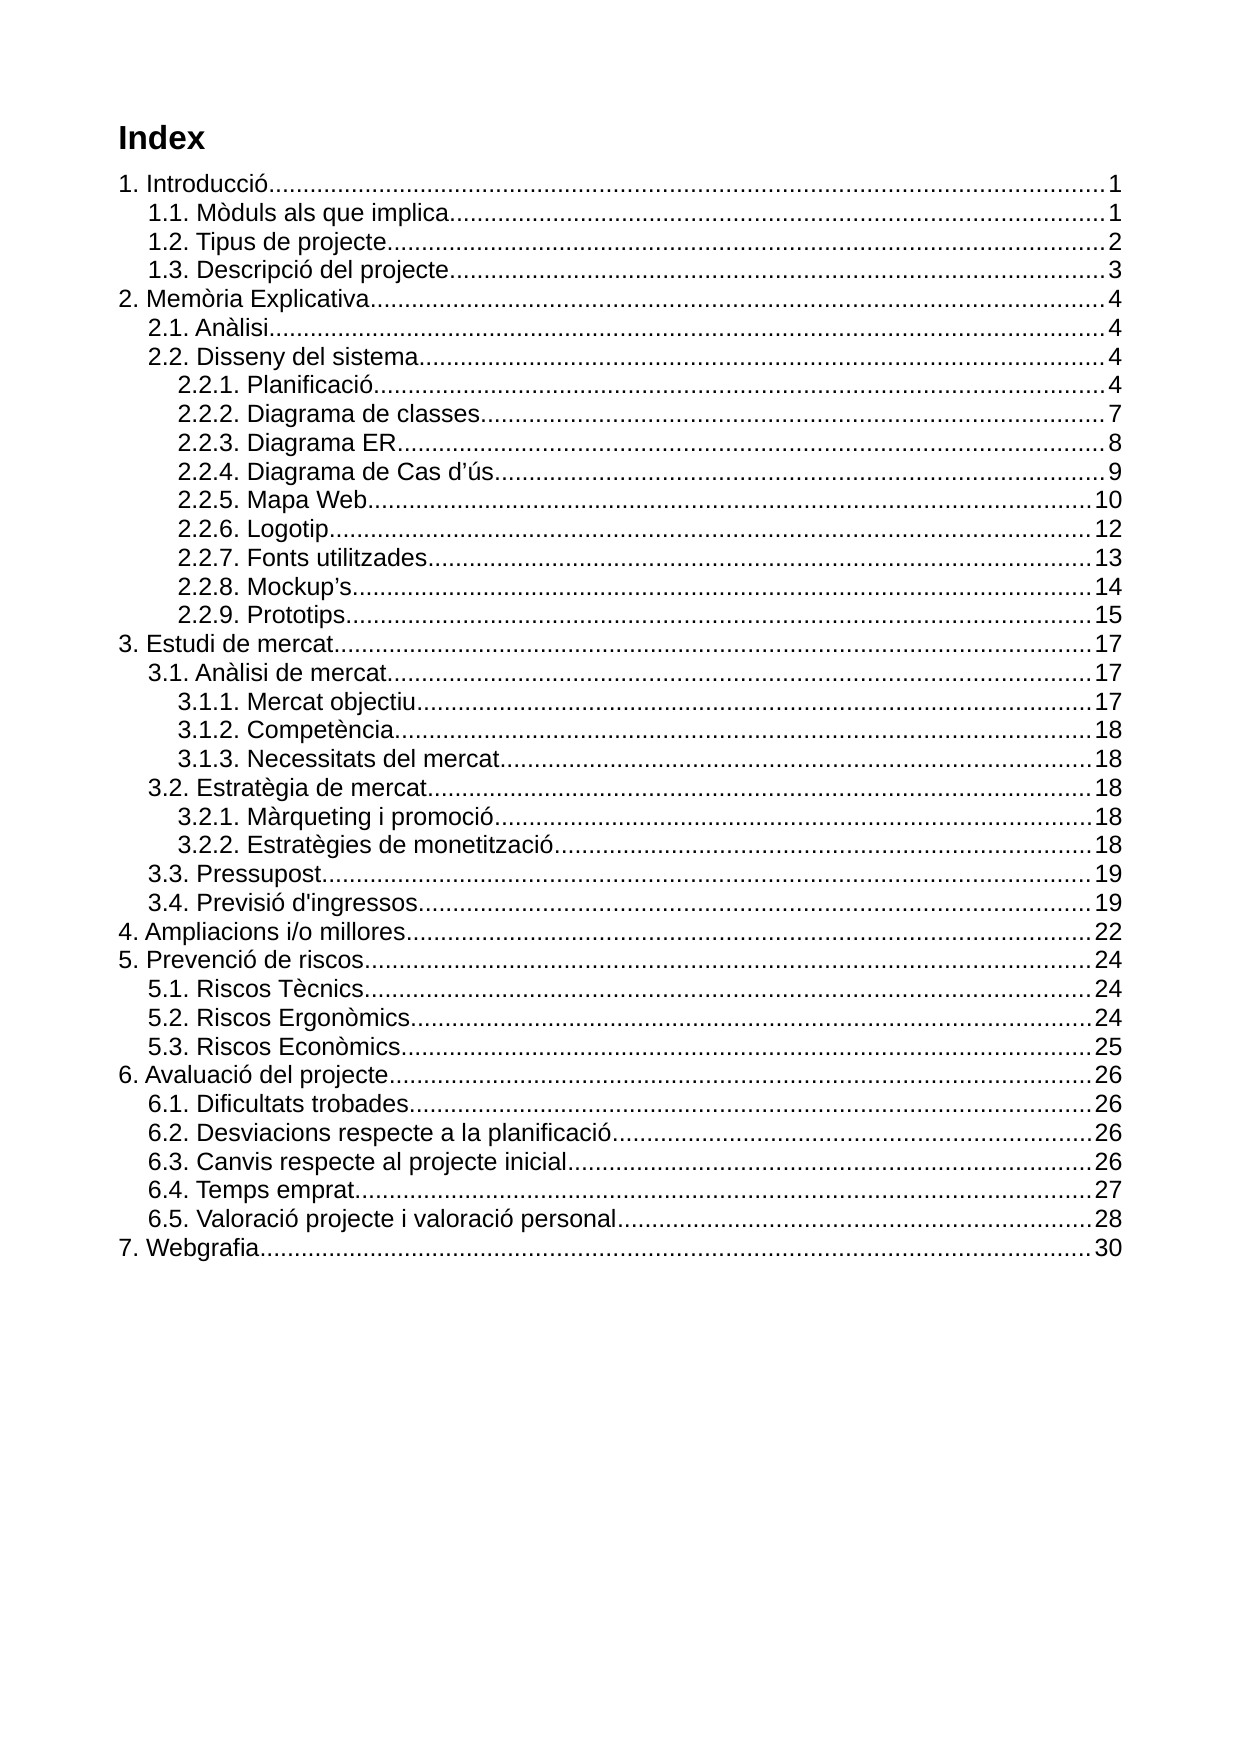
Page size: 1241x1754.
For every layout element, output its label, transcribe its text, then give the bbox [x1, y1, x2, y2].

text 3.4. Previsió d'ingressos 19 [148, 888, 1122, 917]
text 3.1.1. Mercat objectiu 17 [177, 687, 1122, 715]
text 3.2.2. Estratègies de monetització 18 [177, 830, 1122, 859]
text 7. Webgrafia 30 [118, 1233, 1122, 1262]
text 2.1. Anàlisi 4 [148, 313, 1122, 342]
text 5. Prevenció de riscos 24 [118, 945, 1122, 974]
text 3.3. Pressupost 19 [148, 859, 1122, 888]
text 2.2.6. Logotip 12 [177, 514, 1122, 543]
text 2.2.8. Mockup’s 14 [177, 572, 1122, 600]
text 2. Memòria Explicativa 4 [118, 284, 1122, 313]
text 2.2.2. Diagrama de classes 7 [177, 399, 1122, 428]
text 2.2. Disseny del sistema 4 [148, 342, 1122, 370]
text 2.2.7. Fonts utilitzades 13 [177, 543, 1122, 572]
text 6.5. Valoració projecte i valoració personal 28 [148, 1204, 1122, 1233]
text 1.3. Descripció del projecte 3 [148, 255, 1122, 284]
text 3.2.1. Màrqueting i promoció 18 [177, 802, 1122, 830]
text 3.1. Anàlisi de mercat 17 [148, 658, 1122, 687]
text 5.3. Riscos Econòmics 25 [148, 1032, 1122, 1060]
text 3.2. Estratègia de mercat 18 [148, 773, 1122, 802]
text 5.1. Riscos Tècnics 24 [148, 974, 1122, 1003]
text 6.2. Desviacions respecte a la planificació 26 [148, 1118, 1122, 1147]
text 4. Ampliacions i/o millores 22 [118, 917, 1122, 945]
text 1.2. Tipus de projecte 2 [148, 227, 1122, 255]
text 6.1. Dificultats trobades 26 [148, 1089, 1122, 1118]
text 6.3. Canvis respecte al projecte inicial 26 [148, 1147, 1122, 1175]
text 6.4. Temps emprat 27 [148, 1175, 1122, 1204]
text 1. Introducció 1 [118, 169, 1122, 198]
text 2.2.4. Diagrama de Cas d’ús 9 [177, 457, 1122, 485]
text 5.2. Riscos Ergonòmics 24 [148, 1003, 1122, 1032]
text 2.2.1. Planificació 4 [177, 370, 1122, 399]
text 3. Estudi de mercat 17 [118, 629, 1122, 658]
text 6. Avaluació del projecte 26 [118, 1060, 1122, 1089]
text 2.2.3. Diagrama ER 8 [177, 428, 1122, 457]
text 3.1.2. Competència 18 [177, 715, 1122, 744]
subtitle Index [118, 118, 1122, 157]
text 1.1. Mòduls als que implica 1 [148, 198, 1122, 227]
text 2.2.5. Mapa Web 10 [177, 485, 1122, 514]
text 2.2.9. Prototips 15 [177, 600, 1122, 629]
text 3.1.3. Necessitats del mercat 18 [177, 744, 1122, 773]
